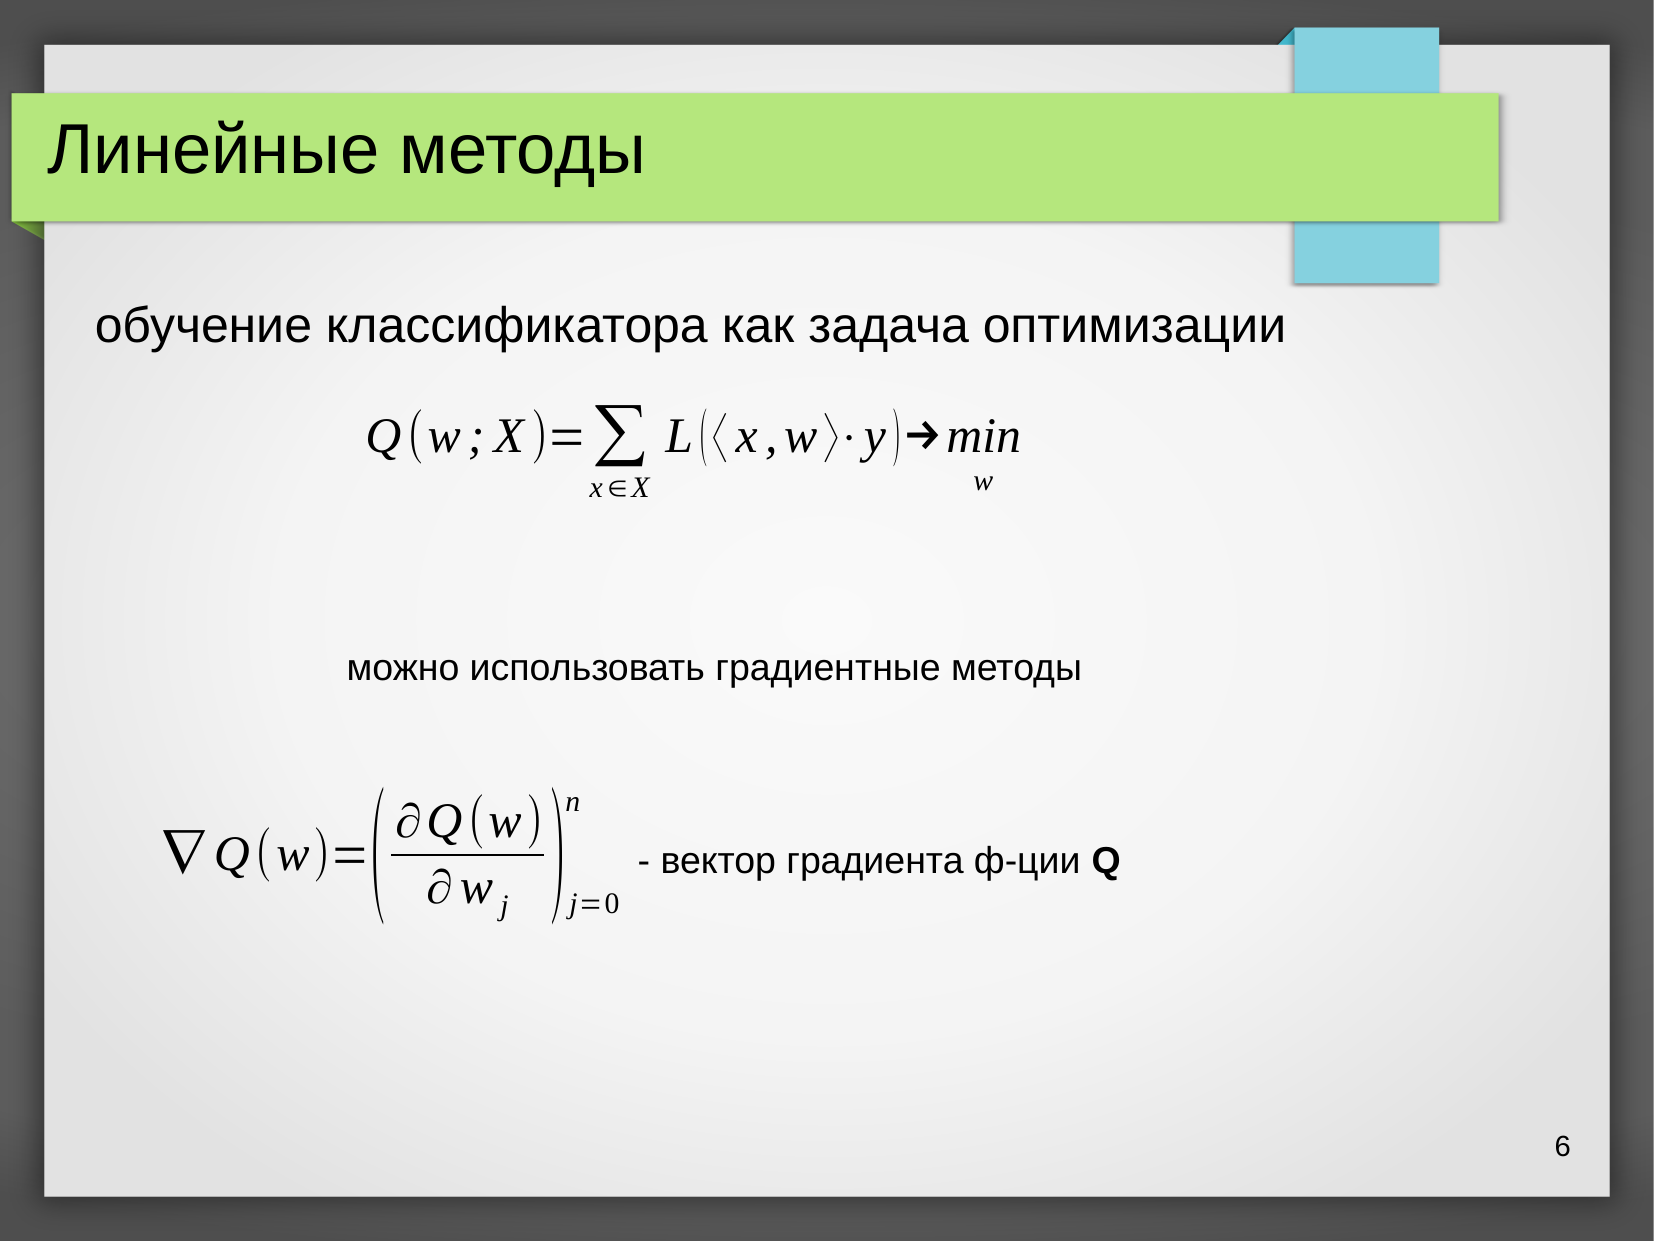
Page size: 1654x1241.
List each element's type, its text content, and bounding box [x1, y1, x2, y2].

picture [0, 0, 1654, 1241]
chart [155, 784, 626, 929]
text_box - вектор градиента ф-ции Q [637, 837, 1382, 885]
text_box можно использовать градиентные методы [118, 625, 1312, 709]
chart [359, 401, 1028, 504]
title Линейные методы [47, 109, 1501, 189]
subtitle обучение классификатора как задача оптимизации [94, 283, 1288, 367]
